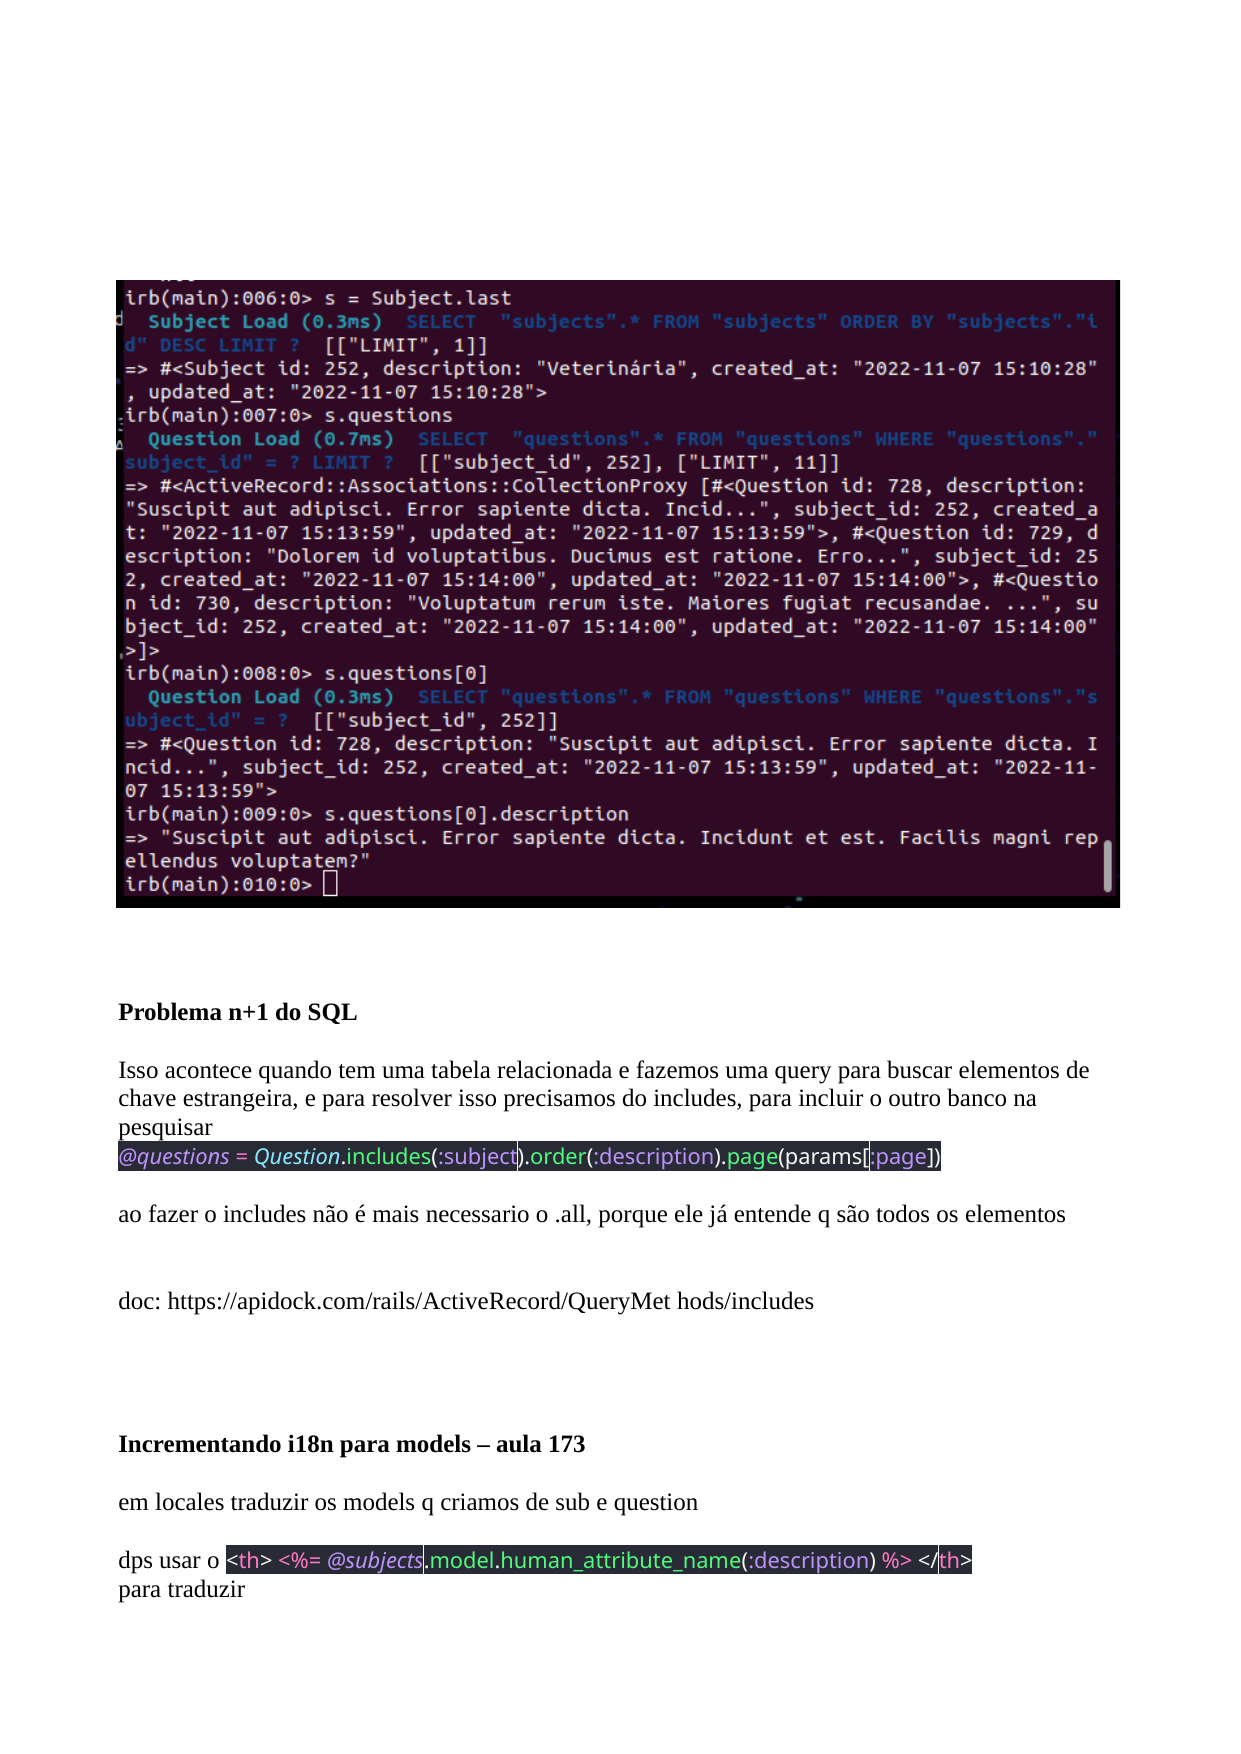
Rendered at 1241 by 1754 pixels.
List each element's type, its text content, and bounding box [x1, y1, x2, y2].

text Isso acontece quando tem uma tabela relacionada e fazemos uma query para buscar elementos de chave estrangeira, e para resolver isso precisamos do includes, para incluir o outro banco na pesquisar [118, 1055, 1122, 1141]
text Incrementando i18n para models – aula 173 [118, 1429, 1122, 1458]
text para traduzir [118, 1574, 1122, 1603]
text @questions = Question.includes(:subject).order(:description).page(params[:page]) [118, 1141, 1122, 1171]
text dps usar o <th> <%= @subjects.model.human_attribute_name(:description) %> </th> [118, 1544, 1122, 1574]
picture [116, 280, 1121, 908]
text ao fazer o includes não é mais necessario o .all, porque ele já entende q são todos os elementos [118, 1199, 1122, 1228]
text doc: https://apidock.com/rails/ActiveRecord/QueryMet hods/includes [118, 1286, 1122, 1314]
text em locales traduzir os models q criamos de sub e question [118, 1487, 1122, 1516]
text Problema n+1 do SQL [118, 997, 1122, 1026]
